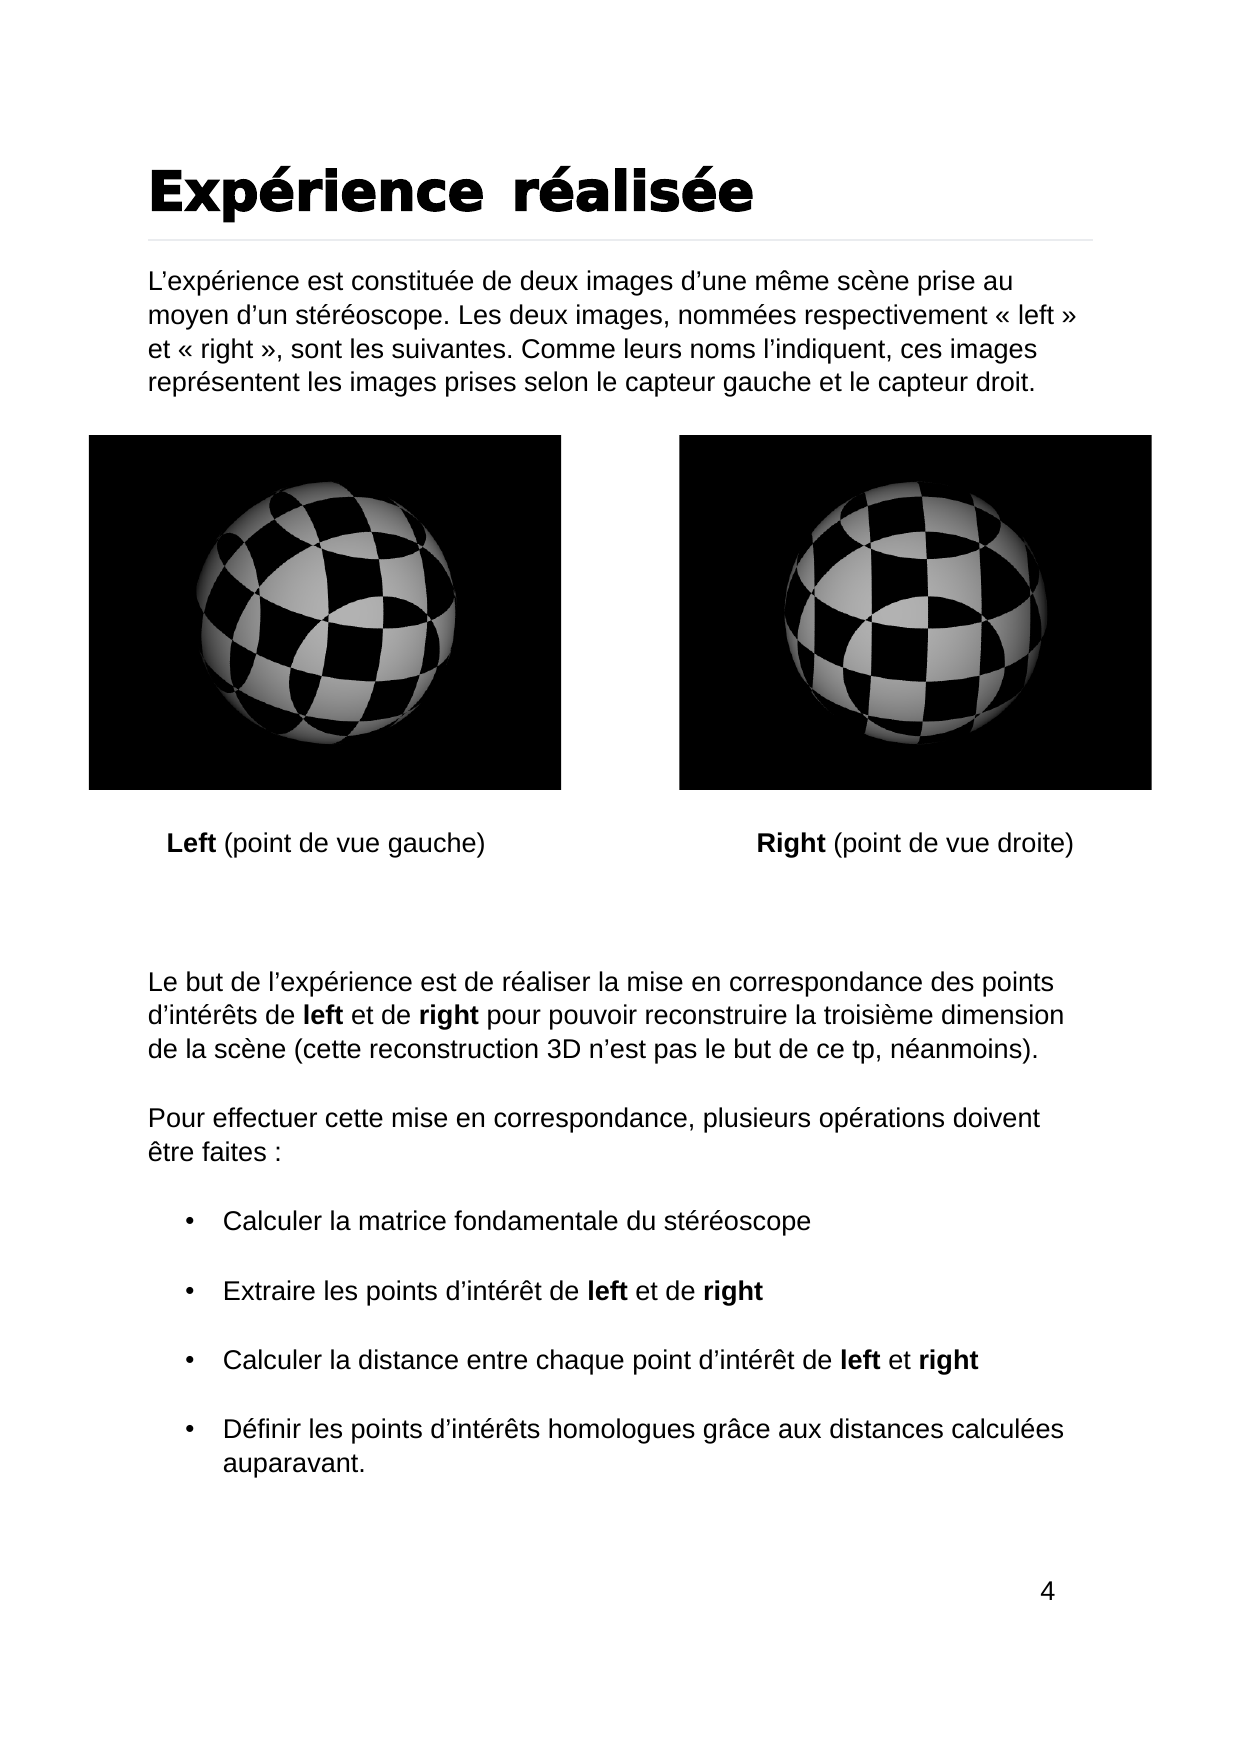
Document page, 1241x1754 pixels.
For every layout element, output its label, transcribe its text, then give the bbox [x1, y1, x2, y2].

picture [679, 435, 1152, 790]
text Left (point de vue gauche) Right (point de vue droite) [148, 790, 1093, 858]
list Définir les points d’intérêts homologues grâce aux distances calculées auparavant. [185, 1413, 1093, 1478]
picture [88, 435, 562, 790]
list Calculer la distance entre chaque point d’intérêt de left et right [185, 1344, 1093, 1375]
list Calculer la matrice fondamentale du stéréoscope [185, 1205, 1093, 1237]
text L’expérience est constituée de deux images d’une même scène prise au moyen d’un stéréoscope. Les deux images, nommées respectivement « left » et « right », sont les suivantes. Comme leurs noms l’indiquent, ces images représentent les images prises selon le capteur gauche et le capteur droit. [148, 265, 1093, 398]
text Pour effectuer cette mise en correspondance, plusieurs opérations doivent être faites : [148, 1102, 1093, 1167]
text Le but de l’expérience est de réaliser la mise en correspondance des points d’intérêts de left et de right pour pouvoir reconstruire la troisième dimension de la scène (cette reconstruction 3D n’est pas le but de ce tp, néanmoins). [148, 966, 1093, 1064]
list Extraire les points d’intérêt de left et de right [185, 1274, 1093, 1306]
subtitle Expérience réalisée [148, 173, 1093, 239]
